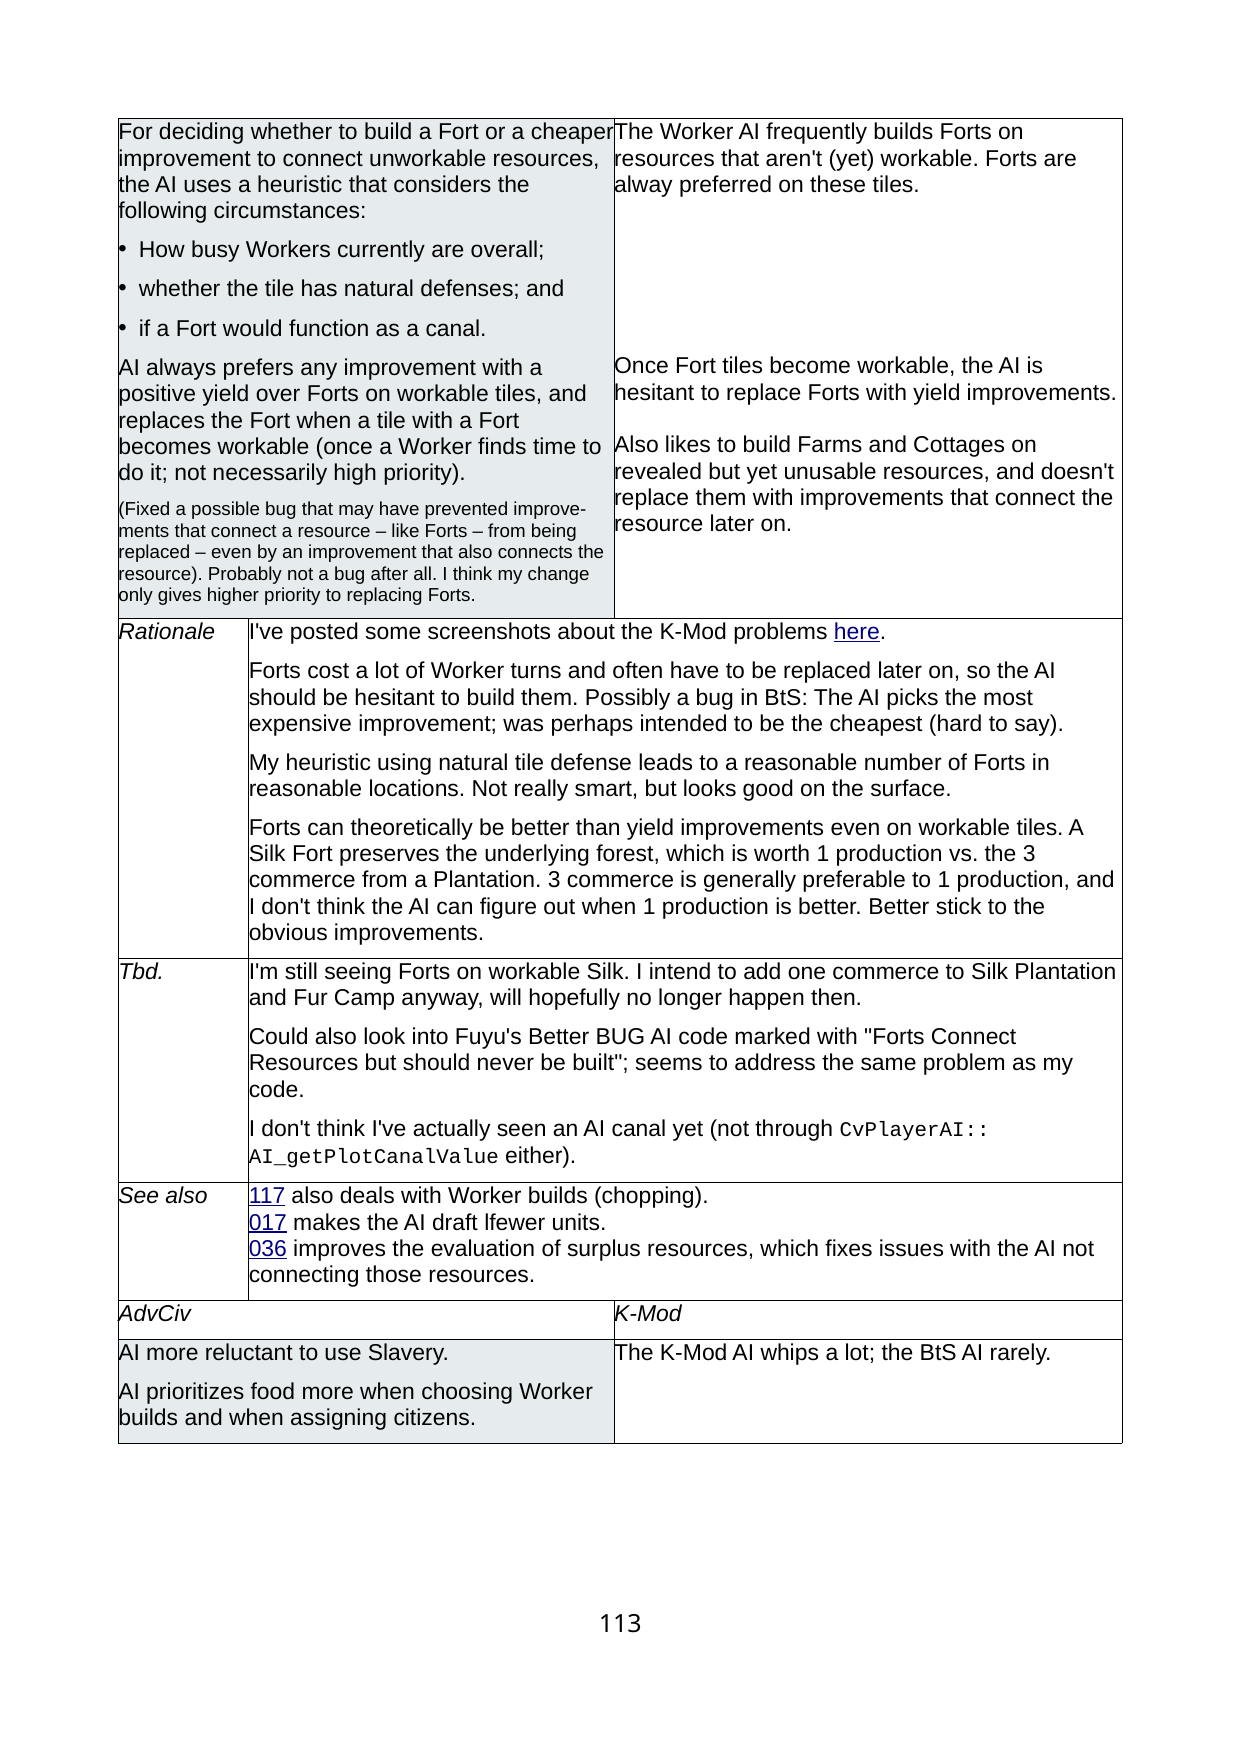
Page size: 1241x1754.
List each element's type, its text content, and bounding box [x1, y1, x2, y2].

table_cell See also [119, 1183, 248, 1300]
table_cell Tbd. [119, 959, 248, 1182]
table_cell The K-Mod AI whips a lot; the BtS AI rarely. [615, 1340, 1122, 1443]
table_cell I've posted some screenshots about the K-Mod problems here. Forts cost a lot of Worker turns and often have to be replaced later on, so the AI should be hesitant to build them. Possibly a bug in BtS: The AI picks the most expensive improvement; was perhaps intended to be the cheapest (hard to say). My heuristic using natural tile defense leads to a reasonable number of Forts in reasonable locations. Not really smart, but looks good on the surface. Forts can theoretically be better than yield improvements even on workable tiles. A Silk Fort preserves the underlying forest, which is worth 1 production vs. the 3 commerce from a Plantation. 3 commerce is generally preferable to 1 production, and I don't think the AI can figure out when 1 production is better. Better stick to the obvious improvements. [249, 619, 1122, 958]
table_cell AdvCiv [119, 1301, 614, 1339]
table_cell I'm still seeing Forts on workable Silk. I intend to add one commerce to Silk Plantation and Fur Camp anyway, will hopefully no longer happen then. Could also look into Fuyu's Better BUG AI code marked with "Forts Connect Resources but should never be built"; seems to address the same problem as my code. I don't think I've actually seen an AI canal yet (not through CvPlayerAI:: AI_getPlotCanalValue either). [249, 959, 1122, 1182]
table_cell K-Mod [615, 1301, 1122, 1339]
table_cell Rationale [119, 619, 248, 958]
table_cell For deciding whether to build a Fort or a cheaper improvement to connect unworkable resources, the AI uses a heuristic that considers the following circumstances: How busy Workers currently are overall; whether the tile has natural defenses; and if a Fort would function as a canal. AI always prefers any improvement with a positive yield over Forts on workable tiles, and replaces the Fort when a tile with a Fort becomes workable (once a Worker finds time to do it; not necessarily high priority). (Fixed a possible bug that may have prevented improve­ments that connect a resource – like Forts – from being replaced – even by an improvement that also connects the resource). Probably not a bug after all. I think my change only gives higher priority to replacing Forts. [119, 119, 614, 618]
table_cell 117 also deals with Worker builds (chopping). 017 makes the AI draft lfewer units. 036 improves the evaluation of surplus resources, which fixes issues with the AI not connecting those resources. [249, 1183, 1122, 1300]
table_cell AI more reluctant to use Slavery. AI prioritizes food more when choosing Worker builds and when assigning citizens. [119, 1340, 614, 1443]
table_cell The Worker AI frequently builds Forts on resources that aren't (yet) workable. Forts are alway preferred on these tiles. Once Fort tiles become workable, the AI is hesitant to replace Forts with yield improvements. Also likes to build Farms and Cottages on revealed but yet unusable resources, and doesn't replace them with improvements that connect the resource later on. [615, 119, 1122, 618]
